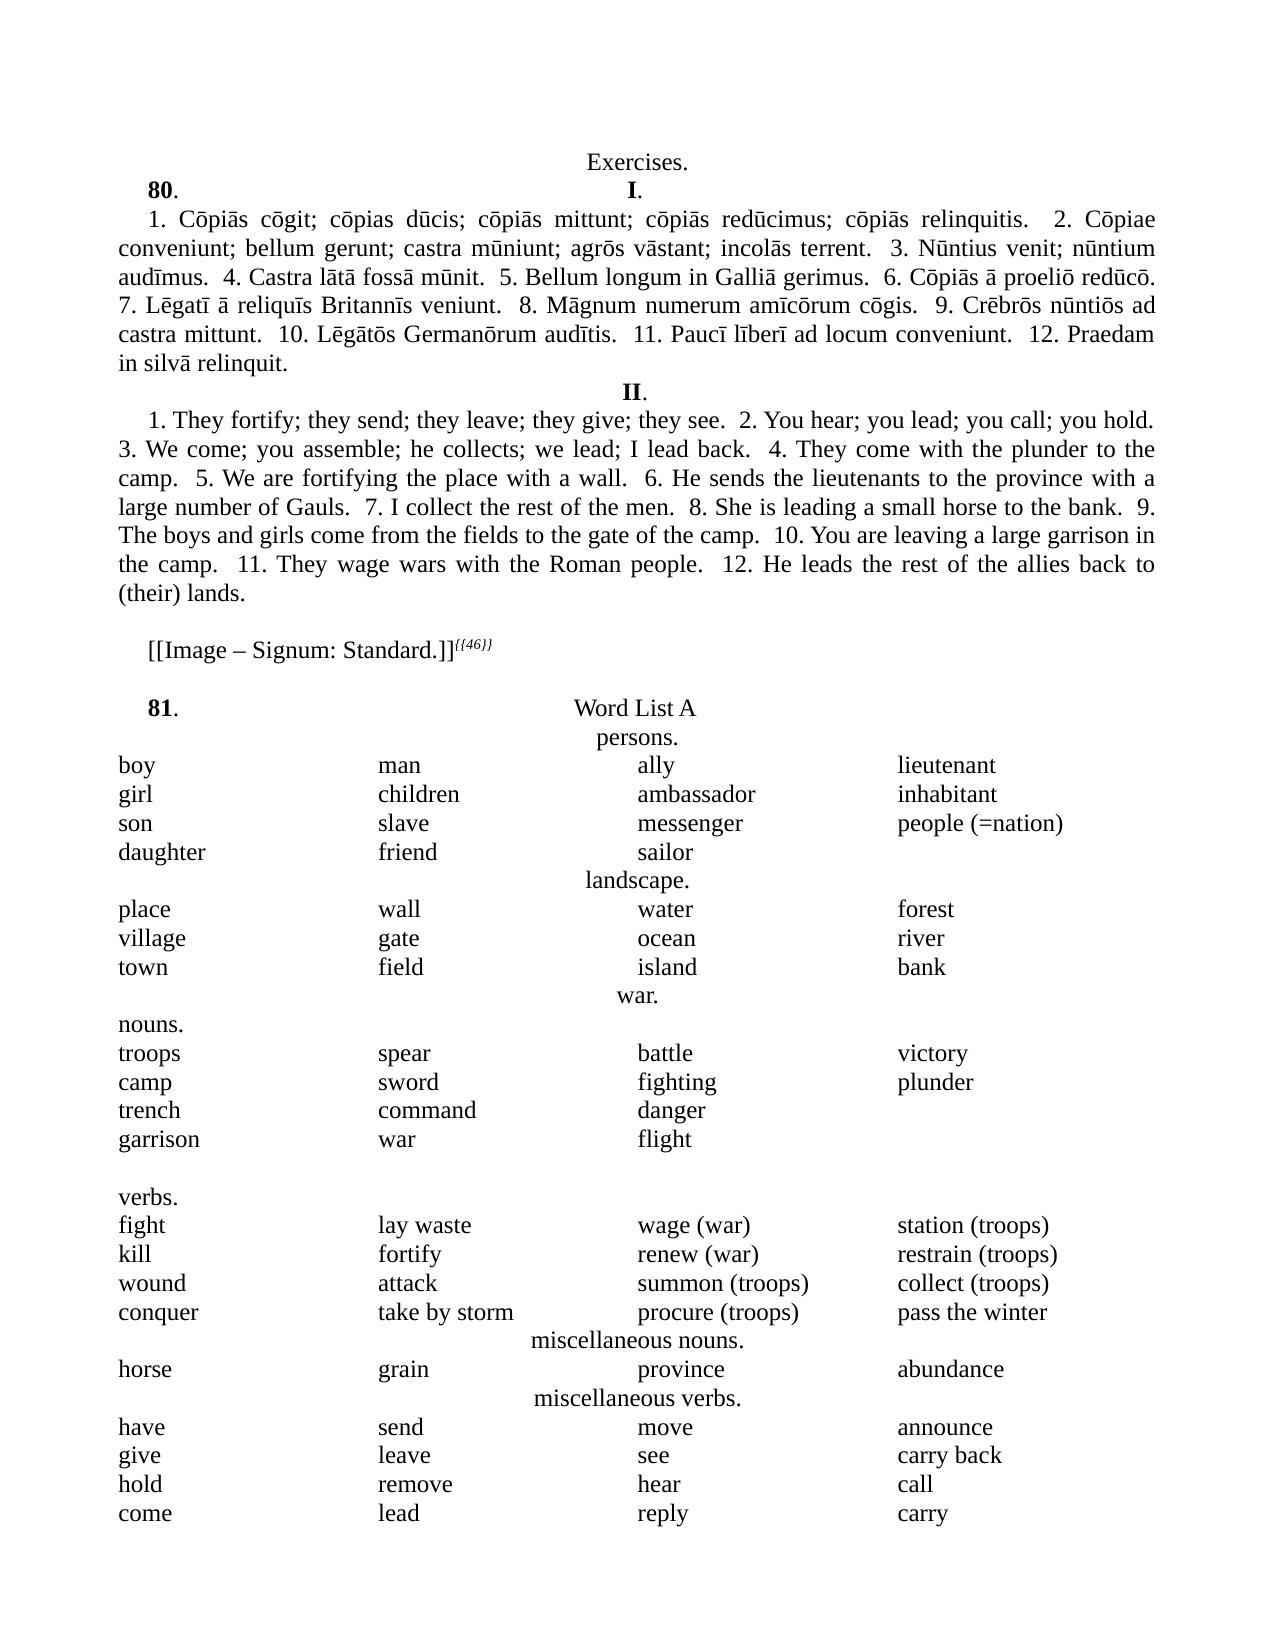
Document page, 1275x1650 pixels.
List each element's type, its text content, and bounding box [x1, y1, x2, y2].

text inhabitant [897, 779, 1157, 808]
text pass the winter [897, 1297, 1157, 1326]
text announce [897, 1412, 1157, 1441]
text troops [118, 1038, 378, 1067]
text victory [897, 1038, 1157, 1067]
text have [118, 1412, 378, 1441]
text camp [118, 1067, 378, 1096]
text move [637, 1412, 897, 1441]
text friend [378, 837, 637, 866]
text see [637, 1441, 897, 1469]
text plunder [897, 1067, 1157, 1096]
text boy [118, 751, 378, 779]
text reply [637, 1498, 897, 1527]
text wound [118, 1268, 378, 1297]
text nouns. [118, 1009, 1157, 1038]
text landscape. [118, 866, 1157, 894]
text kill [118, 1239, 378, 1268]
text Exercises. [118, 147, 1157, 176]
text man [378, 751, 637, 779]
text trench [118, 1096, 378, 1124]
text people (=nation) [897, 808, 1157, 837]
text conquer [118, 1297, 378, 1326]
text gate [378, 923, 637, 952]
text leave [378, 1441, 637, 1469]
text carry back [897, 1441, 1157, 1469]
text station (troops) [897, 1211, 1157, 1239]
text garrison [118, 1124, 378, 1153]
text hear [637, 1469, 897, 1498]
text summon (troops) [637, 1268, 897, 1297]
text lieutenant [897, 751, 1157, 779]
text sword [378, 1067, 637, 1096]
text war [378, 1124, 637, 1153]
text persons. [118, 722, 1157, 751]
text ambassador [637, 779, 897, 808]
text collect (troops) [897, 1268, 1157, 1297]
text danger [637, 1096, 897, 1124]
text miscellaneous verbs. [118, 1383, 1157, 1412]
text [[Image – Signum: Standard.]]{{46}} [118, 636, 1157, 664]
text water [637, 894, 897, 923]
text village [118, 923, 378, 952]
text wall [378, 894, 637, 923]
text remove [378, 1469, 637, 1498]
text messenger [637, 808, 897, 837]
text renew (war) [637, 1239, 897, 1268]
text command [378, 1096, 637, 1124]
text procure (troops) [637, 1297, 897, 1326]
text call [897, 1469, 1157, 1498]
text 81. Word List A [118, 693, 1157, 722]
text daughter [118, 837, 378, 866]
text place [118, 894, 378, 923]
text horse [118, 1354, 378, 1383]
text town [118, 952, 378, 981]
text fortify [378, 1239, 637, 1268]
text verbs. [118, 1182, 1157, 1211]
text river [897, 923, 1157, 952]
text girl [118, 779, 378, 808]
text miscellaneous nouns. [118, 1326, 1157, 1354]
text forest [897, 894, 1157, 923]
text lay waste [378, 1211, 637, 1239]
text island [637, 952, 897, 981]
text II. [118, 377, 1157, 406]
text send [378, 1412, 637, 1441]
text war. [118, 981, 1157, 1009]
text ocean [637, 923, 897, 952]
text restrain (troops) [897, 1239, 1157, 1268]
text wage (war) [637, 1211, 897, 1239]
text take by storm [378, 1297, 637, 1326]
text battle [637, 1038, 897, 1067]
text 1. Cōpiās cōgit; cōpias dūcis; cōpiās mittunt; cōpiās redūcimus; cōpiās relinquitis. 2. Cōpiae conveniunt; bellum gerunt; castra mūniunt; agrōs vāstant; incolās terrent. 3. Nūntius venit; nūntium audīmus. 4. Castra lātā fossā mūnit. 5. Bellum longum in Galliā gerimus. 6. Cōpiās ā proeliō redūcō. 7. Lēgatī ā reliquīs Britannīs veniunt. 8. Māgnum numerum amīcōrum cōgis. 9. Crēbrōs nūntiōs ad castra mittunt. 10. Lēgātōs Germanōrum audītis. 11. Paucī līberī ad locum conveniunt. 12. Praedam in silvā relinquit. [118, 204, 1157, 377]
text fighting [637, 1067, 897, 1096]
text lead [378, 1498, 637, 1527]
text son [118, 808, 378, 837]
text province [637, 1354, 897, 1383]
text bank [897, 952, 1157, 981]
text come [118, 1498, 378, 1527]
text grain [378, 1354, 637, 1383]
text ally [637, 751, 897, 779]
text attack [378, 1268, 637, 1297]
text children [378, 779, 637, 808]
text hold [118, 1469, 378, 1498]
text give [118, 1441, 378, 1469]
text sailor [637, 837, 897, 866]
text fight [118, 1211, 378, 1239]
text slave [378, 808, 637, 837]
text 1. They fortify; they send; they leave; they give; they see. 2. You hear; you lead; you call; you hold. 3. We come; you assemble; he collects; we lead; I lead back. 4. They come with the plunder to the camp. 5. We are fortifying the place with a wall. 6. He sends the lieutenants to the province with a large number of Gauls. 7. I collect the rest of the men. 8. She is leading a small horse to the bank. 9. The boys and girls come from the fields to the gate of the camp. 10. You are leaving a large garrison in the camp. 11. They wage wars with the Roman people. 12. He leads the rest of the allies back to (their) lands. [118, 406, 1157, 607]
text flight [637, 1124, 897, 1153]
text spear [378, 1038, 637, 1067]
text 80. I. [118, 176, 1157, 204]
text carry [897, 1498, 1157, 1527]
text field [378, 952, 637, 981]
text abundance [897, 1354, 1157, 1383]
